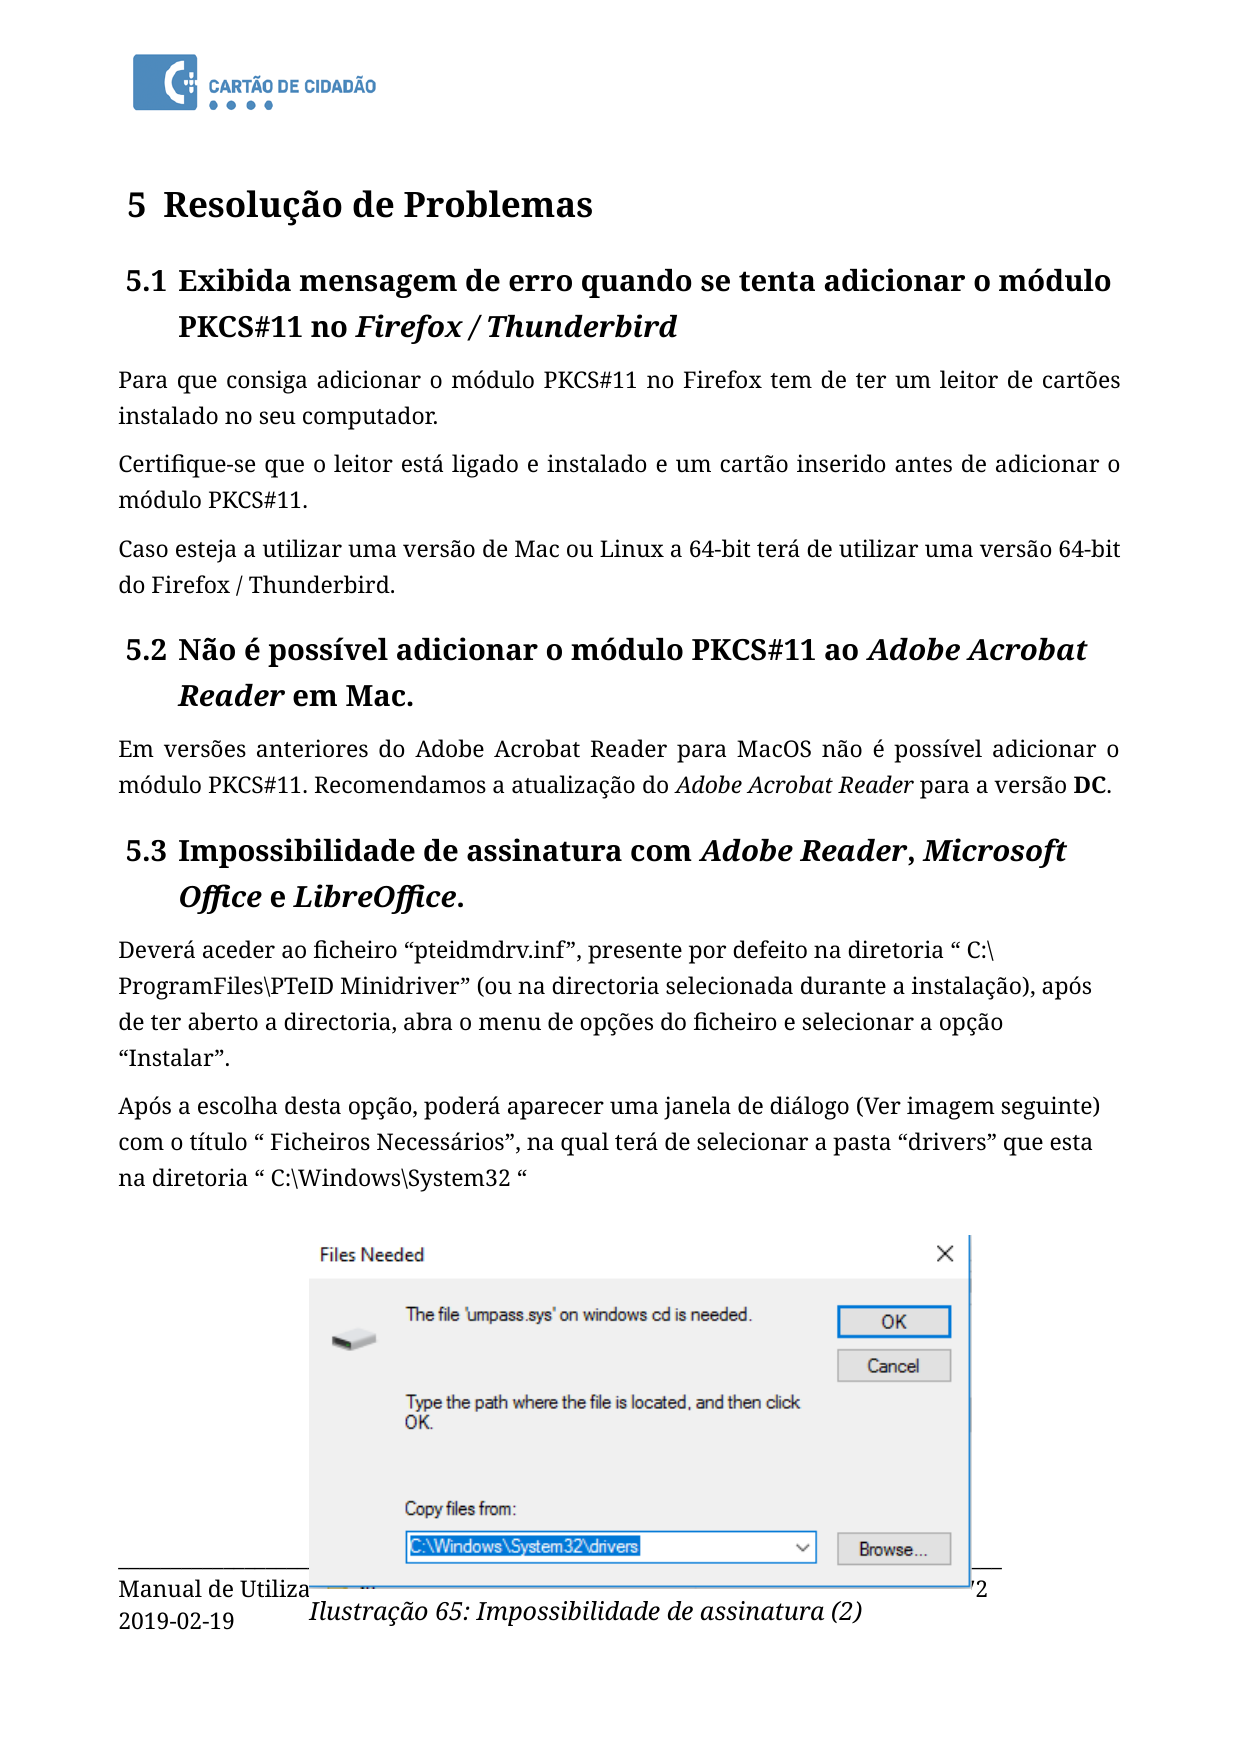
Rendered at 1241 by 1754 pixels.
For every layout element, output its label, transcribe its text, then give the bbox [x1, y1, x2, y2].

text Certifique-se que o leitor está ligado e instalado e um cartão inserido antes de adicionar o módulo PKCS#11. [118, 448, 1122, 516]
picture [309, 1235, 972, 1589]
text Em versões anteriores do Adobe Acrobat Reader para MacOS não é possível adicionar o módulo PKCS#11. Recomendamos a atualização do Adobe Acrobat Reader para a versão DC. [118, 733, 1122, 801]
subtitle Exibida mensagem de erro quando se tenta adicionar o módulo PKCS#11 no Firefox / Thunderbird [118, 260, 1122, 346]
text Após a escolha desta opção, poderá aparecer uma janela de diálogo (Ver imagem seguinte) com o título “ Ficheiros Necessários”, na qual terá de selecionar a pasta “drivers” que esta na diretoria “ C:\Windows\System32 “ [118, 1090, 1122, 1193]
picture [130, 47, 423, 118]
text Caso esteja a utilizar uma versão de Mac ou Linux a 64-bit terá de utilizar uma versão 64-bit do Firefox / Thunderbird. [118, 533, 1122, 600]
subtitle Resolução de Problemas [118, 180, 1122, 228]
text Ilustração 65: Impossibilidade de assinatura (2) [309, 1589, 972, 1628]
subtitle Não é possível adicionar o módulo PKCS#11 ao Adobe Acrobat Reader em Mac. [118, 629, 1122, 715]
text Deverá aceder ao ficheiro “pteidmdrv.inf”, presente por defeito na diretoria “ C:\ProgramFiles\PTeID Minidriver” (ou na directoria selecionada durante a instalação), após de ter aberto a directoria, abra o menu de opções do ficheiro e selecionar a opção “Instalar”. [118, 934, 1122, 1073]
subtitle Impossibilidade de assinatura com Adobe Reader, Microsoft Office e LibreOffice. [118, 830, 1122, 916]
text Para que consiga adicionar o módulo PKCS#11 no Firefox tem de ter um leitor de cartões instalado no seu computador. [118, 364, 1122, 431]
